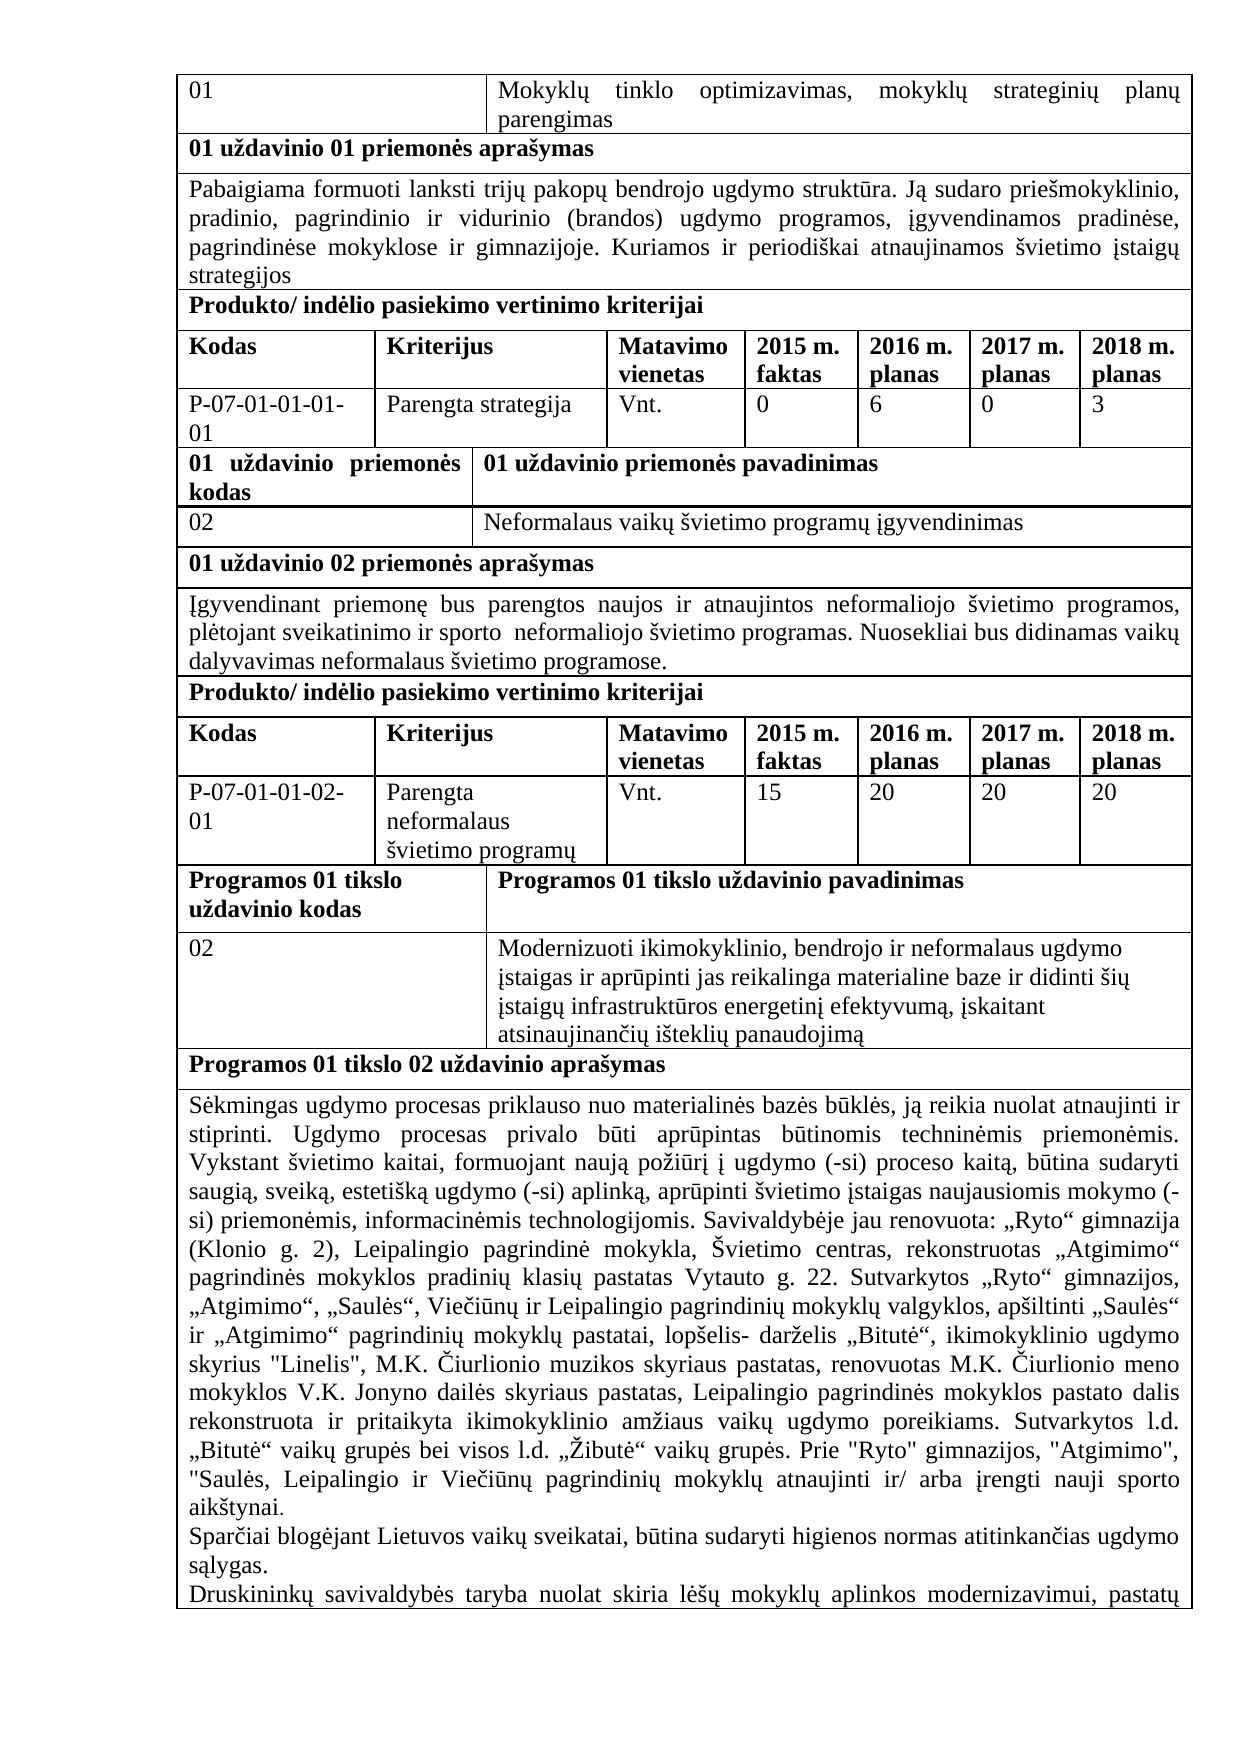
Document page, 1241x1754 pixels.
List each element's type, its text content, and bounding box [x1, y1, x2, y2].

table_cell 01 uždavinio priemonės kodas [178, 448, 472, 505]
table_cell 15 [746, 777, 857, 863]
table_cell 01 uždavinio 01 priemonės aprašymas [178, 134, 1191, 173]
table_cell 01 uždavinio 02 priemonės aprašymas [178, 548, 1191, 587]
table_cell 01 [178, 75, 486, 132]
table_cell Parengta strategija [376, 389, 606, 447]
table_cell 02 [178, 933, 486, 1048]
table_cell 2017 m. planas [971, 718, 1079, 775]
table_cell Programos 01 tikslo uždavinio pavadinimas [487, 866, 1191, 932]
table_cell Pabaigiama formuoti lanksti trijų pakopų bendrojo ugdymo struktūra. Ją sudaro priešmokyklinio, pradinio, pagrindinio ir vidurinio (brandos) ugdymo programos, įgyvendinamos pradinėse, pagrindinėse mokyklose ir gimnazijoje. Kuriamos ir periodiškai atnaujinamos švietimo įstaigų strategijos [178, 174, 1191, 289]
table_cell Matavimo vienetas [608, 331, 744, 388]
table_cell 2017 m. planas [971, 331, 1079, 388]
table_cell 20 [1081, 777, 1191, 863]
table_cell 2015 m. faktas [746, 718, 857, 775]
table_cell Produkto/ indėlio pasiekimo vertinimo kriterijai [178, 677, 1191, 716]
table_cell Modernizuoti ikimokyklinio, bendrojo ir neformalaus ugdymo įstaigas ir aprūpinti jas reikalinga materialine baze ir didinti šių įstaigų infrastruktūros energetinį efektyvumą, įskaitant atsinaujinančių išteklių panaudojimą [487, 933, 1191, 1048]
table_cell Vnt. [608, 777, 744, 863]
table_cell 2016 m. planas [859, 331, 969, 388]
table_cell 0 [971, 389, 1079, 447]
table_cell 2015 m. faktas [746, 331, 857, 388]
table_cell Neformalaus vaikų švietimo programų įgyvendinimas [473, 508, 1191, 546]
table_cell Produkto/ indėlio pasiekimo vertinimo kriterijai [178, 290, 1191, 330]
table_cell 6 [859, 389, 969, 447]
table_cell Sėkmingas ugdymo procesas priklauso nuo materialinės bazės būklės, ją reikia nuolat atnaujinti ir stiprinti. Ugdymo procesas privalo būti aprūpintas būtinomis techninėmis priemonėmis. Vykstant švietimo kaitai, formuojant naują požiūrį į ugdymo (-si) proceso kaitą, būtina sudaryti saugią, sveiką, estetišką ugdymo (-si) aplinką, aprūpinti švietimo įstaigas naujausiomis mokymo (-si) priemonėmis, informacinėmis technologijomis. Savivaldybėje jau renovuota: „Ryto“ gimnazija (Klonio g. 2), Leipalingio pagrindinė mokykla, Švietimo centras, rekonstruotas „Atgimimo“ pagrindinės mokyklos pradinių klasių pastatas Vytauto g. 22. Sutvarkytos „Ryto“ gimnazijos, „Atgimimo“, „Saulės“, Viečiūnų ir Leipalingio pagrindinių mokyklų valgyklos, apšiltinti „Saulės“ ir „Atgimimo“ pagrindinių mokyklų pastatai, lopšelis- darželis „Bitutė“, ikimokyklinio ugdymo skyrius "Linelis", M.K. Čiurlionio muzikos skyriaus pastatas, renovuotas M.K. Čiurlionio meno mokyklos V.K. Jonyno dailės skyriaus pastatas, Leipalingio pagrindinės mokyklos pastato dalis rekonstruota ir pritaikyta ikimokyklinio amžiaus vaikų ugdymo poreikiams. Sutvarkytos l.d. „Bitutė“ vaikų grupės bei visos l.d. „Žibutė“ vaikų grupės. Prie "Ryto" gimnazijos, "Atgimimo", "Saulės, Leipalingio ir Viečiūnų pagrindinių mokyklų atnaujinti ir/ arba įrengti nauji sporto aikštynai. Sparčiai blogėjant Lietuvos vaikų sveikatai, būtina sudaryti higienos normas atitinkančias ugdymo sąlygas. Druskininkų savivaldybės taryba nuolat skiria lėšų mokyklų aplinkos modernizavimui, pastatų [178, 1090, 1191, 1607]
table_cell 20 [971, 777, 1079, 863]
table_cell Mokyklų tinklo optimizavimas, mokyklų strateginių planų parengimas [487, 75, 1191, 132]
table_cell Programos 01 tikslo uždavinio kodas [178, 866, 486, 932]
table_cell 2018 m. planas [1081, 331, 1191, 388]
table_cell Kodas [178, 718, 374, 775]
table_cell Matavimo vienetas [608, 718, 744, 775]
table_cell 3 [1081, 389, 1191, 447]
table_cell 02 [178, 508, 472, 546]
table_cell 0 [746, 389, 857, 447]
table_cell 2018 m. planas [1081, 718, 1191, 775]
table_cell 2016 m. planas [859, 718, 969, 775]
table_cell Kodas [178, 331, 374, 388]
table_cell Įgyvendinant priemonę bus parengtos naujos ir atnaujintos neformaliojo švietimo programos, plėtojant sveikatinimo ir sporto neformaliojo švietimo programas. Nuosekliai bus didinamas vaikų dalyvavimas neformalaus švietimo programose. [178, 589, 1191, 675]
table_cell Kriterijus [376, 718, 606, 775]
table_cell 20 [859, 777, 969, 863]
table_cell Parengta neformalaus švietimo programų [376, 777, 606, 863]
table_cell P-07-01-01-02-01 [178, 777, 374, 863]
table_cell Vnt. [608, 389, 744, 447]
table_cell 01 uždavinio priemonės pavadinimas [473, 448, 1191, 505]
table_cell P-07-01-01-01-01 [178, 389, 374, 447]
table_cell Programos 01 tikslo 02 uždavinio aprašymas [178, 1049, 1191, 1089]
table_cell Kriterijus [376, 331, 606, 388]
